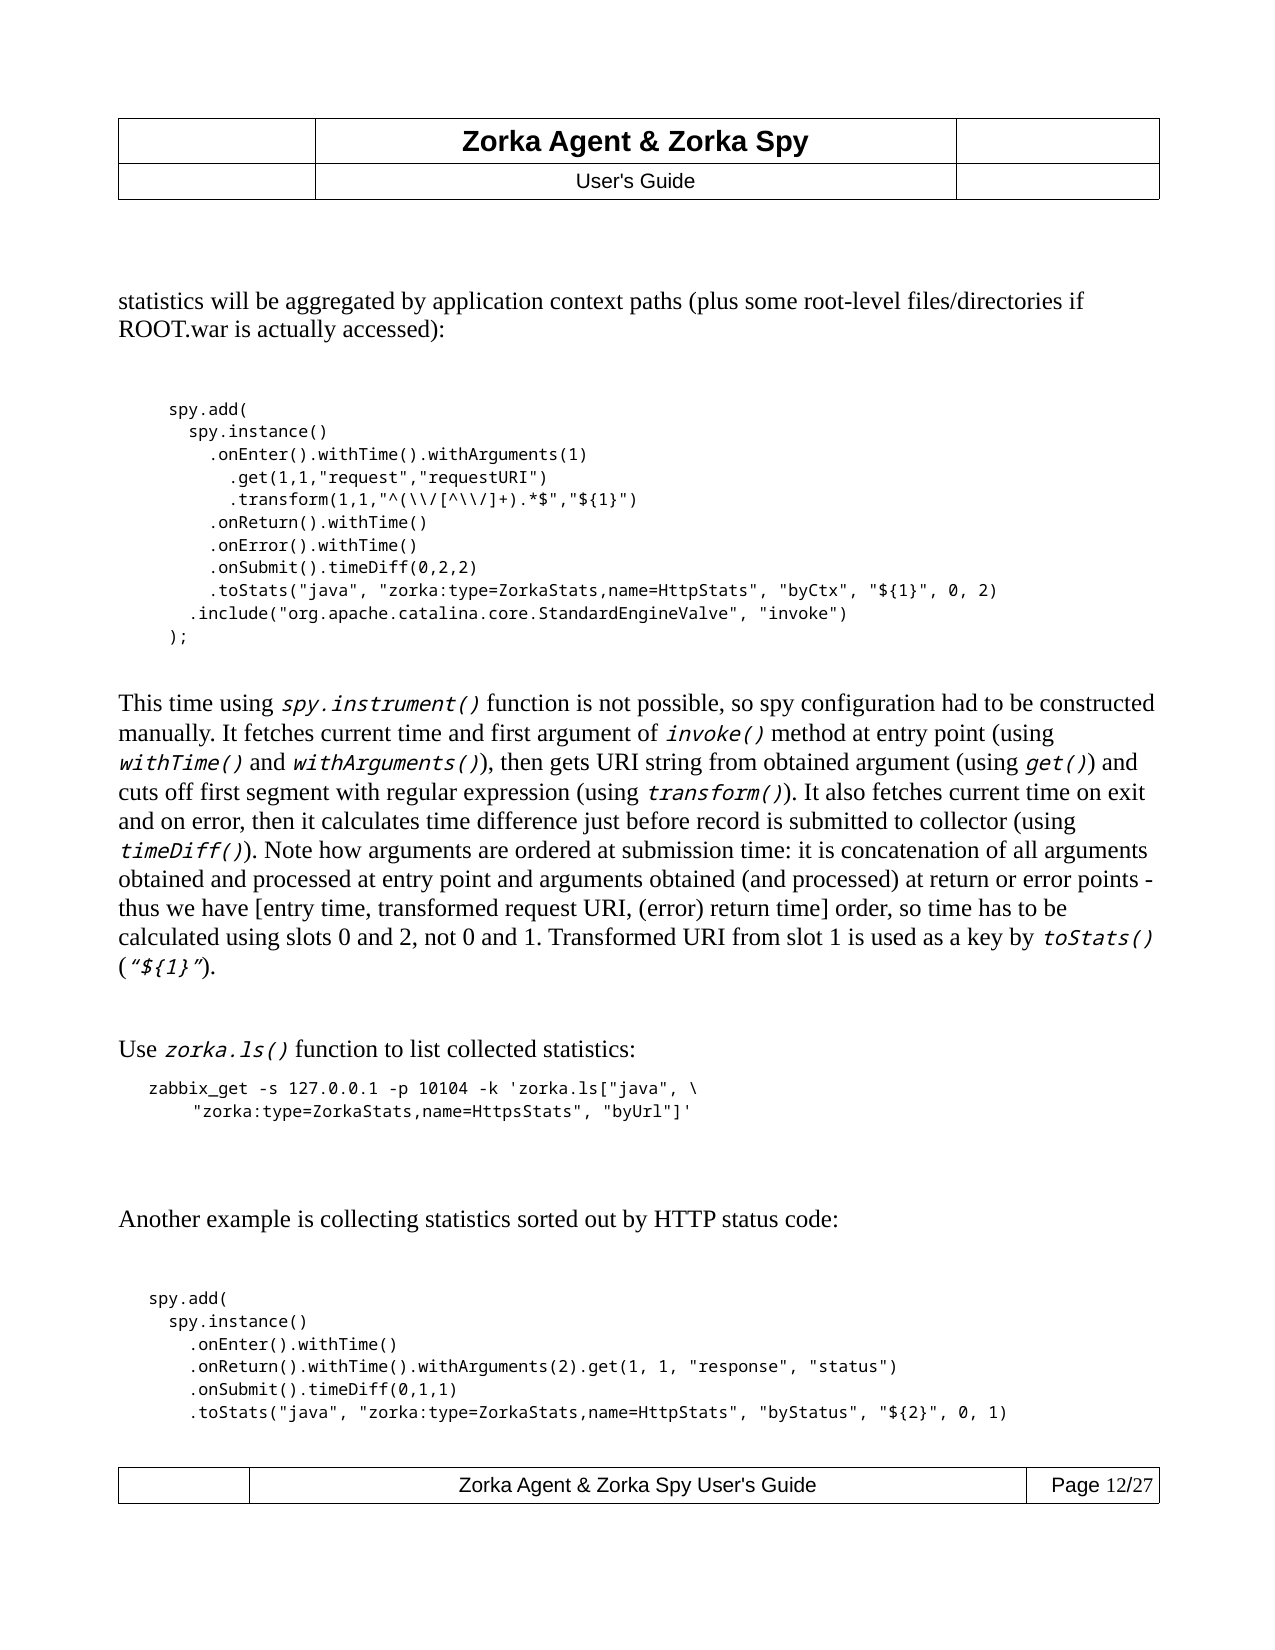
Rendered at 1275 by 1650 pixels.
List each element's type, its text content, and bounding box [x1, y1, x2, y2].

text .onReturn().withTime() [148, 511, 1157, 533]
text .transform(1,1,"^(\\/[^\\/]+).*$","${1}") [148, 488, 1157, 511]
text .onReturn().withTime().withArguments(2).get(1, 1, "response", "status") [148, 1355, 1157, 1378]
text .get(1,1,"request","requestURI") [148, 465, 1157, 488]
text spy.add( [148, 397, 1157, 420]
text spy.instance() [148, 420, 1157, 442]
text .toStats("java", "zorka:type=ZorkaStats,name=HttpStats", "byStatus", "${2}", 0, 1) [148, 1400, 1157, 1423]
text This time using spy.instrument() function is not possible, so spy configuration had to be constructed manually. It fetches current time and first argument of invoke() method at entry point (using withTime() and withArguments()), then gets URI string from obtained argument (using get()) and cuts off first segment with regular expression (using transform()). It also fetches current time on exit and on error, then it calculates time difference just before record is submitted to collector (using timeDiff()). Note how arguments are ordered at submission time: it is concatenation of all arguments obtained and processed at entry point and arguments obtained (and processed) at return or error points - thus we have [entry time, transformed request URI, (error) return time] order, so time has to be calculated using slots 0 and 2, not 0 and 1. Transformed URI from slot 1 is used as a key by toStats() (“${1}”). [118, 688, 1157, 981]
text .onError().withTime() [148, 533, 1157, 556]
text spy.add( [148, 1287, 1157, 1309]
text statistics will be aggregated by application context paths (plus some root-level files/directories if ROOT.war is actually accessed): [118, 286, 1157, 343]
text ); [148, 624, 1157, 647]
text .onEnter().withTime() [148, 1332, 1157, 1355]
text Another example is collecting statistics sorted out by HTTP status code: [118, 1204, 1157, 1233]
text .onEnter().withTime().withArguments(1) [148, 442, 1157, 465]
text zabbix_get -s 127.0.0.1 -p 10104 -k 'zorka.ls["java", \ [148, 1076, 1157, 1099]
text .include("org.apache.catalina.core.StandardEngineValve", "invoke") [148, 601, 1157, 624]
text Use zorka.ls() function to list collected statistics: [118, 1034, 1157, 1064]
text .onSubmit().timeDiff(0,2,2) [148, 556, 1157, 579]
text .onSubmit().timeDiff(0,1,1) [148, 1378, 1157, 1400]
text spy.instance() [148, 1309, 1157, 1332]
text "zorka:type=ZorkaStats,name=HttpsStats", "byUrl"]' [148, 1099, 1157, 1122]
text .toStats("java", "zorka:type=ZorkaStats,name=HttpStats", "byCtx", "${1}", 0, 2) [148, 579, 1157, 601]
